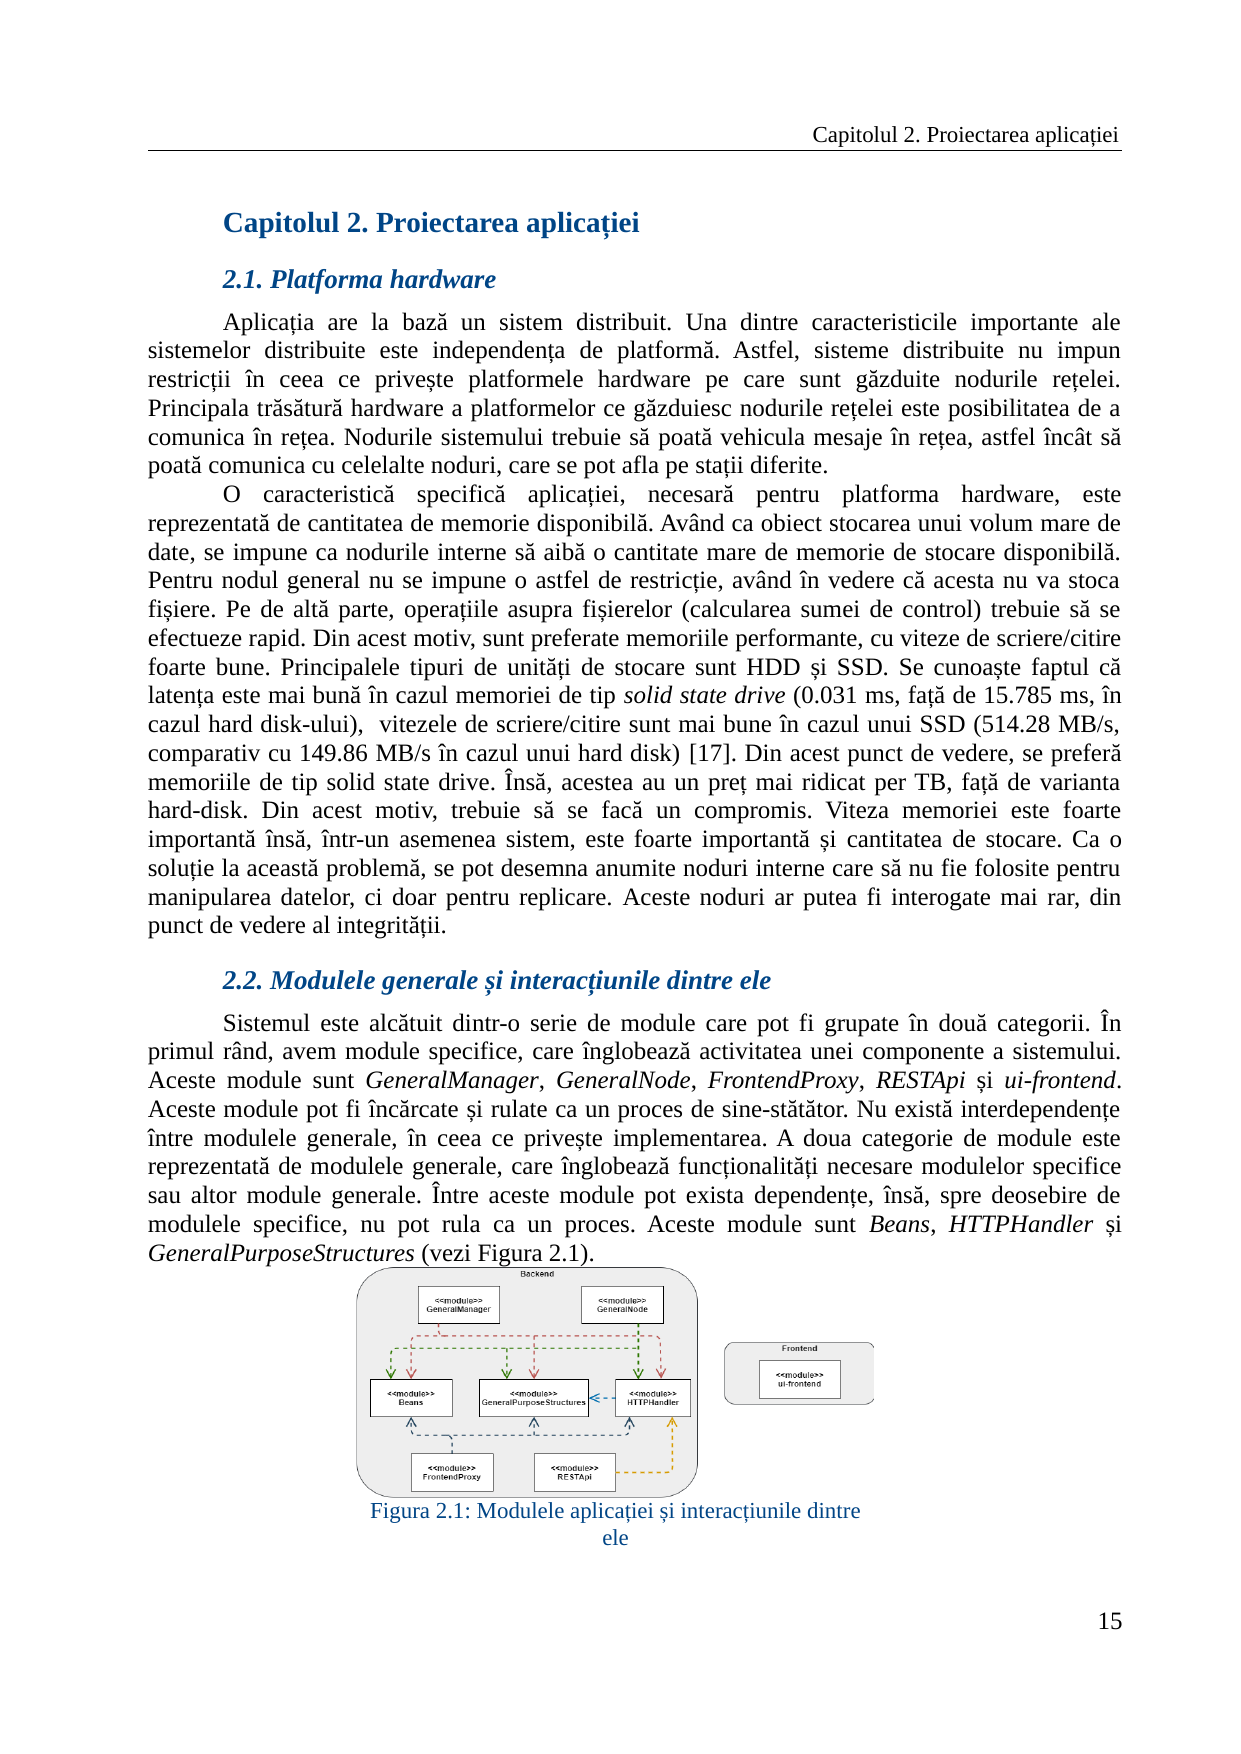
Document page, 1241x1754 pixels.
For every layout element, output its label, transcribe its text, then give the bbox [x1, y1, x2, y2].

text Aplicația are la bază un sistem distribuit. Una dintre caracteristicile importante ale sistemelor distribuite este independența de platformă. Astfel, sisteme distribuite nu impun restricții în ceea ce privește platformele hardware pe care sunt găzduite nodurile rețelei. Principala trăsătură hardware a platformelor ce găzduiesc nodurile rețelei este posibilitatea de a comunica în rețea. Nodurile sistemului trebuie să poată vehicula mesaje în rețea, astfel încât să poată comunica cu celelalte noduri, care se pot afla pe stații diferite. [148, 307, 1122, 479]
picture [356, 1267, 874, 1498]
subtitle Proiectarea aplicației [148, 205, 1122, 238]
text Sistemul este alcătuit dintr-o serie de module care pot fi grupate în două categorii. În primul rând, avem module specifice, care înglobează activitatea unei componente a sistemului. Aceste module sunt GeneralManager, GeneralNode, FrontendProxy, RESTApi și ui-frontend. Aceste module pot fi încărcate și rulate ca un proces de sine-stătător. Nu există interdependențe între modulele generale, în ceea ce privește implementarea. A doua categorie de module este reprezentată de modulele generale, care înglobează funcționalități necesare modulelor specifice sau altor module generale. Între aceste module pot exista dependențe, însă, spre deosebire de modulele specifice, nu pot rula ca un proces. Aceste module sunt Beans, HTTPHandler și GeneralPurposeStructures (vezi Figura 2.1). [148, 1008, 1122, 1266]
subtitle Modulele generale și interacțiunile dintre ele [223, 964, 1122, 995]
text Figura 2.1: Modulele aplicației și interacțiunile dintre ele [356, 1498, 875, 1550]
text O caracteristică specifică aplicației, necesară pentru platforma hardware, este reprezentată de cantitatea de memorie disponibilă. Având ca obiect stocarea unui volum mare de date, se impune ca nodurile interne să aibă o cantitate mare de memorie de stocare disponibilă. Pentru nodul general nu se impune o astfel de restricție, având în vedere că acesta nu va stoca fișiere. Pe de altă parte, operațiile asupra fișierelor (calcularea sumei de control) trebuie să se efectueze rapid. Din acest motiv, sunt preferate memoriile performante, cu viteze de scriere/citire foarte bune. Principalele tipuri de unități de stocare sunt HDD și SSD. Se cunoaște faptul că latența este mai bună în cazul memoriei de tip solid state drive (0.031 ms, față de 15.785 ms, în cazul hard disk-ului), vitezele de scriere/citire sunt mai bune în cazul unui SSD (514.28 MB/s, comparativ cu 149.86 MB/s în cazul unui hard disk) [17]. Din acest punct de vedere, se preferă memoriile de tip solid state drive. Însă, acestea au un preț mai ridicat per TB, față de varianta hard-disk. Din acest motiv, trebuie să se facă un compromis. Viteza memoriei este foarte importantă însă, într-un asemenea sistem, este foarte importantă și cantitatea de stocare. Ca o soluție la această problemă, se pot desemna anumite noduri interne care să nu fie folosite pentru manipularea datelor, ci doar pentru replicare. Aceste noduri ar putea fi interogate mai rar, din punct de vedere al integrității. [148, 479, 1122, 939]
subtitle Platforma hardware [223, 263, 1122, 294]
